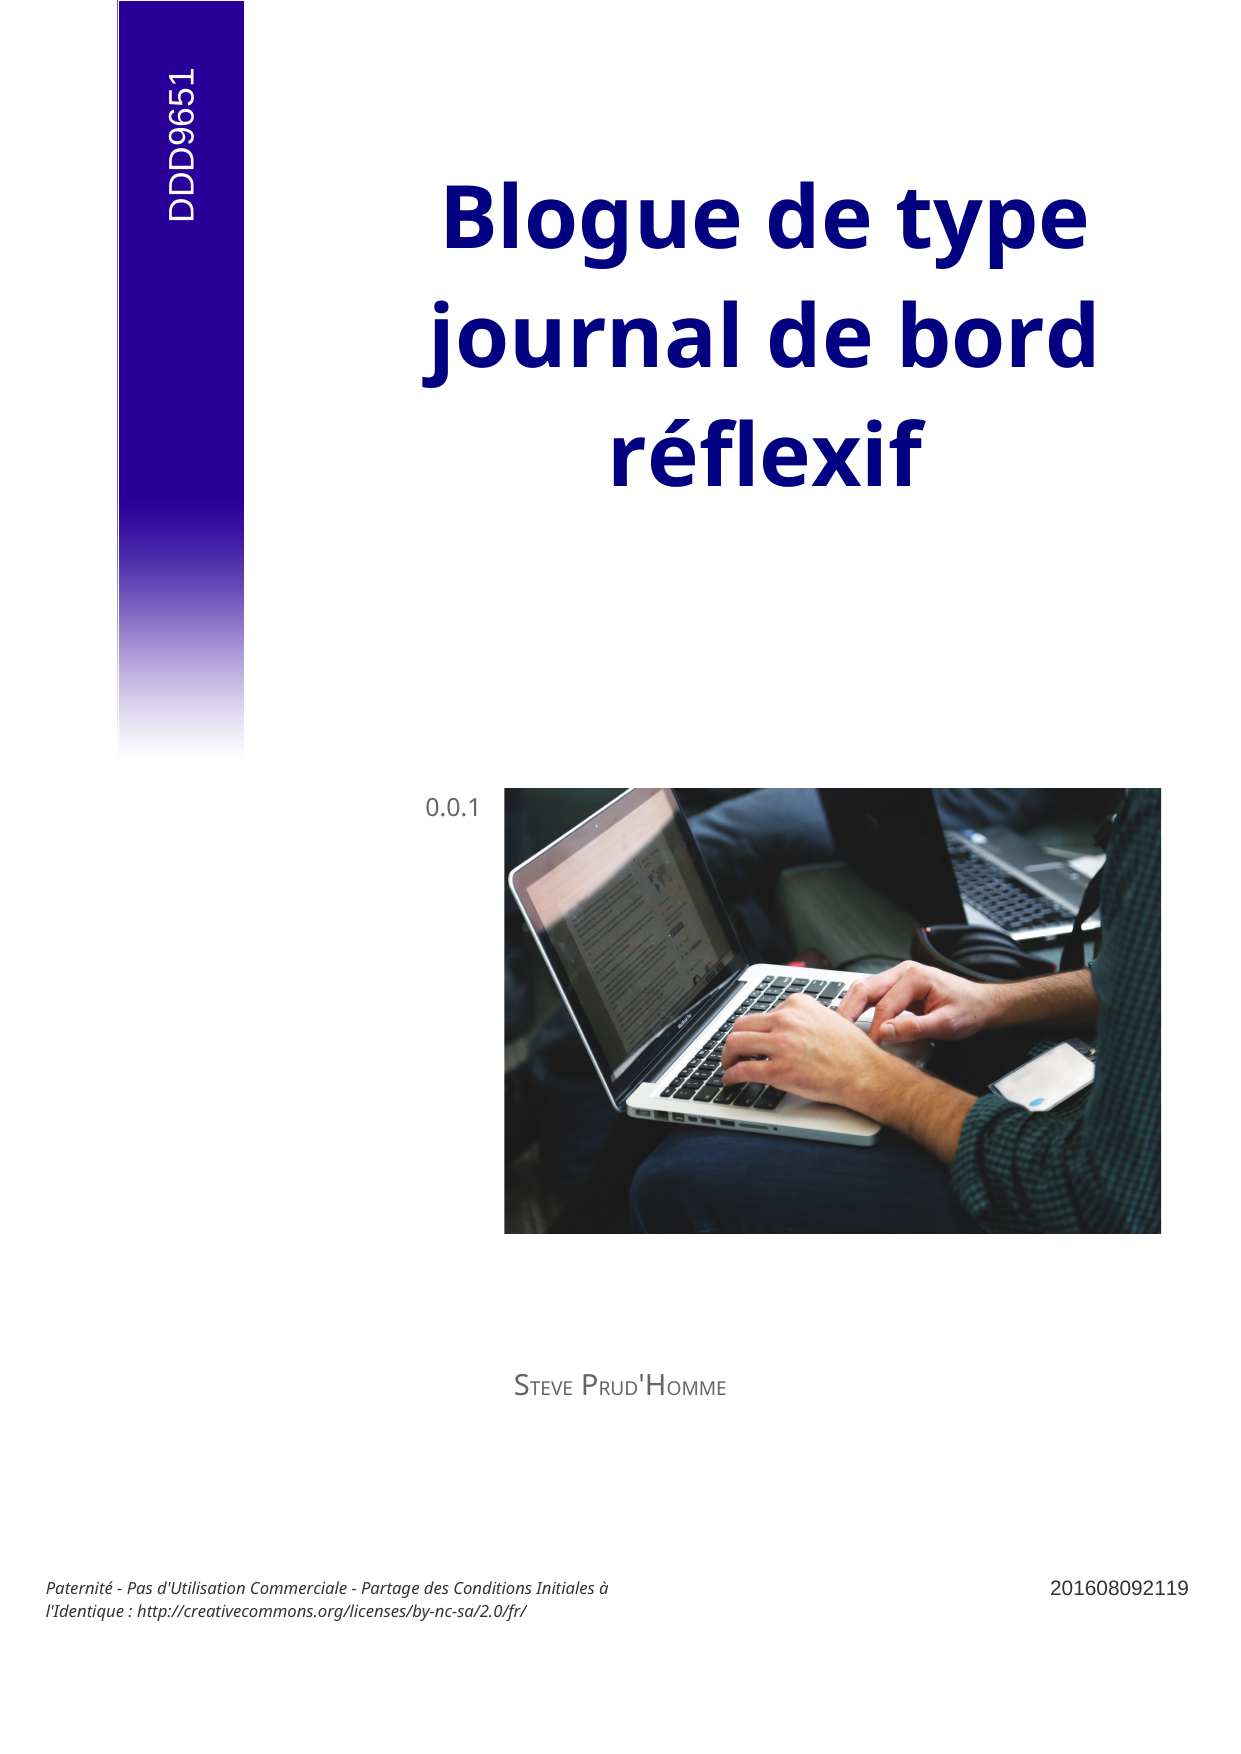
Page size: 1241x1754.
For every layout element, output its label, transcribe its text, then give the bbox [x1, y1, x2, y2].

picture [504, 788, 1162, 1234]
text DDD9651 [132, 68, 229, 223]
text 0.0.1 [186, 789, 481, 824]
picture [119, 1, 244, 760]
title Blogue de type journal de bord réflexif [327, 155, 1202, 512]
text Steve Prud'Homme [279, 1364, 962, 1404]
text Paternité - Pas d'Utilisation Commerciale - Partage des Conditions Initiales à l'Identique : http://creativecommons.org/licenses/by-nc-sa/2.0/fr/ [46, 1577, 680, 1622]
text 201608092119 [893, 1577, 1189, 1600]
